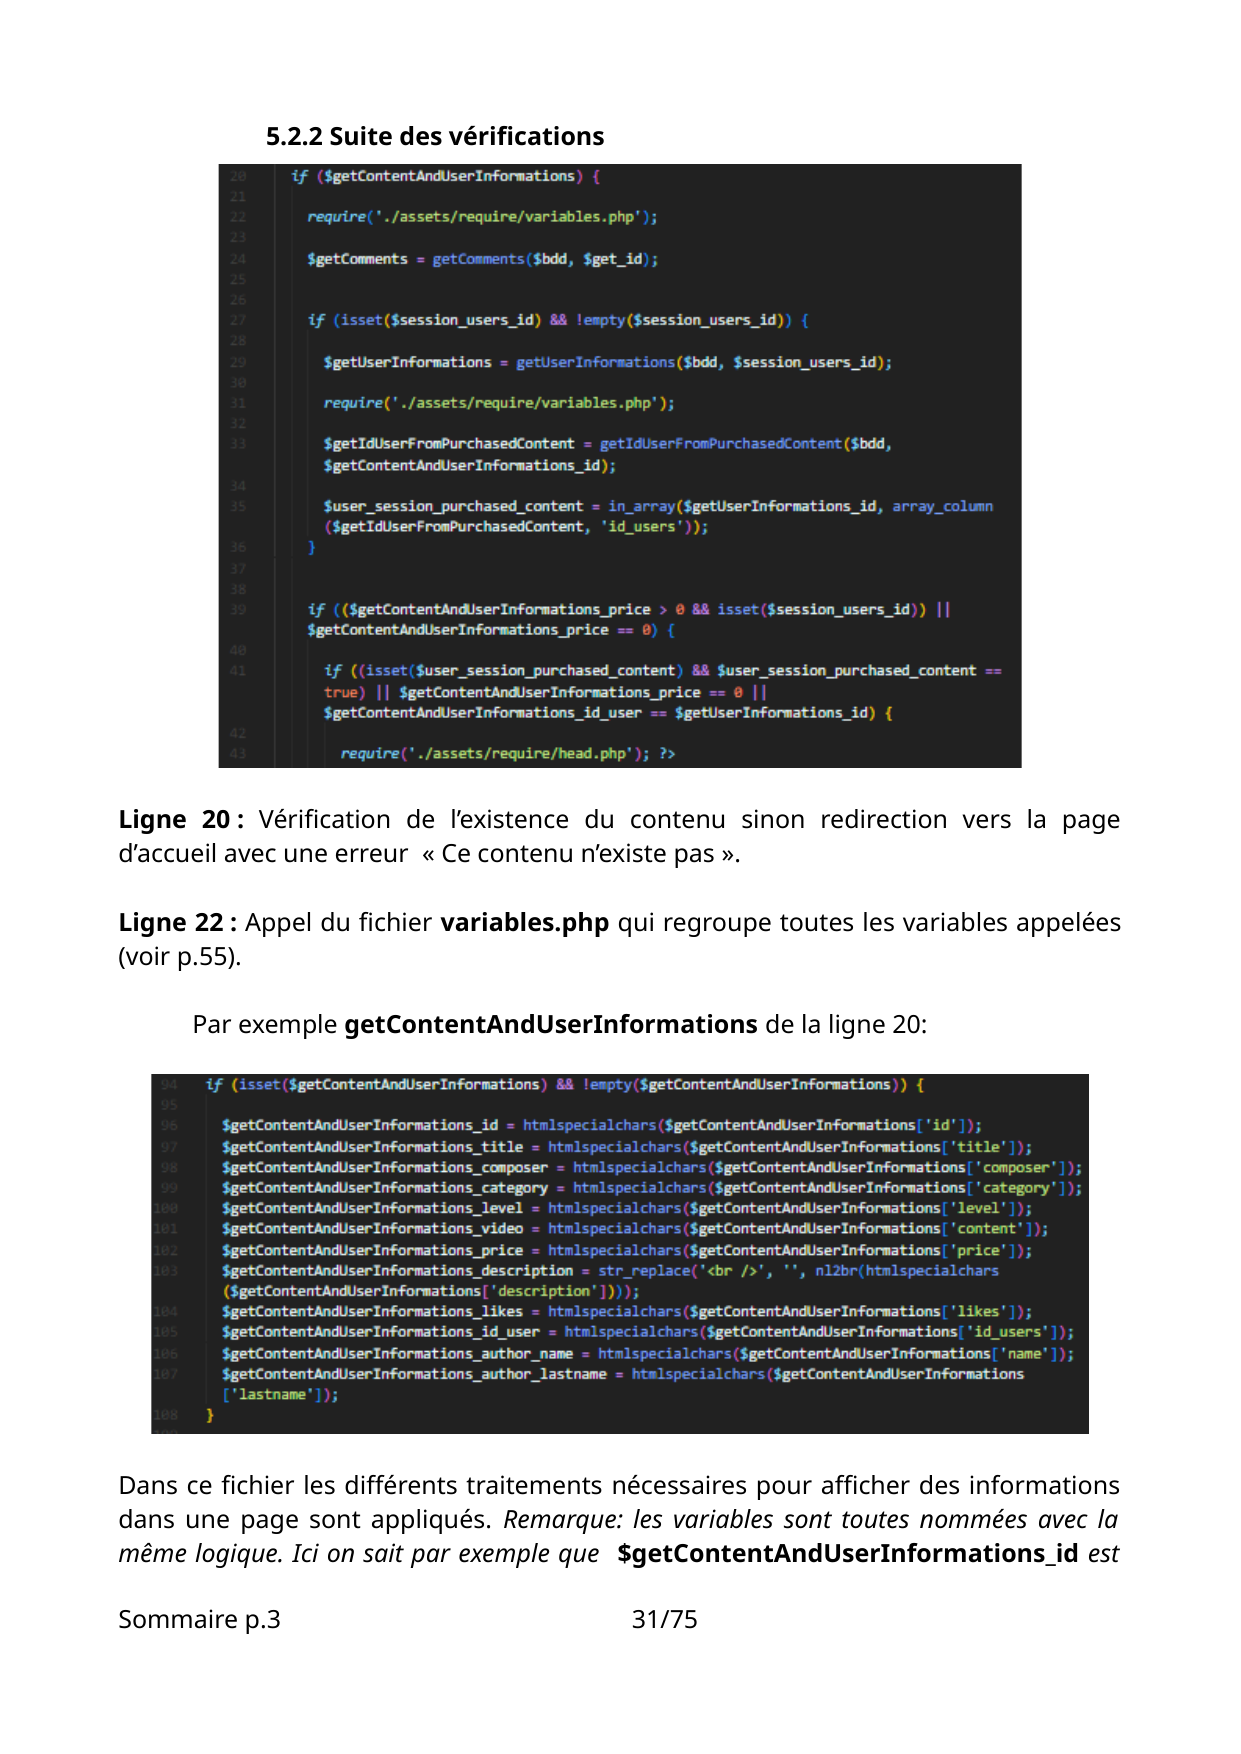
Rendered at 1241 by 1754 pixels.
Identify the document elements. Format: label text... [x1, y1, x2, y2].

text Ligne 20 : Vérification de l’existence du contenu sinon redirection vers la page d’accueil avec une erreur « Ce contenu n’existe pas ». [118, 802, 1122, 870]
picture [218, 164, 1022, 768]
text Ligne 22 : Appel du fichier variables.php qui regroupe toutes les variables appelées (voir p.46). [118, 904, 1122, 972]
picture [151, 1074, 1089, 1434]
text Dans ce fichier les différents traitements nécessaires pour afficher des informations dans une page sont appliqués. Remarque: les variables sont toutes nommées avec la même logique. Ici on sait par exemple que $getContentAndUserInformations_id est [118, 1468, 1122, 1570]
text Par exemple getContentAndUserInformations de la ligne 20: [118, 1006, 1122, 1040]
subtitle 5.2.2 Suite des vérifications [118, 118, 1122, 152]
